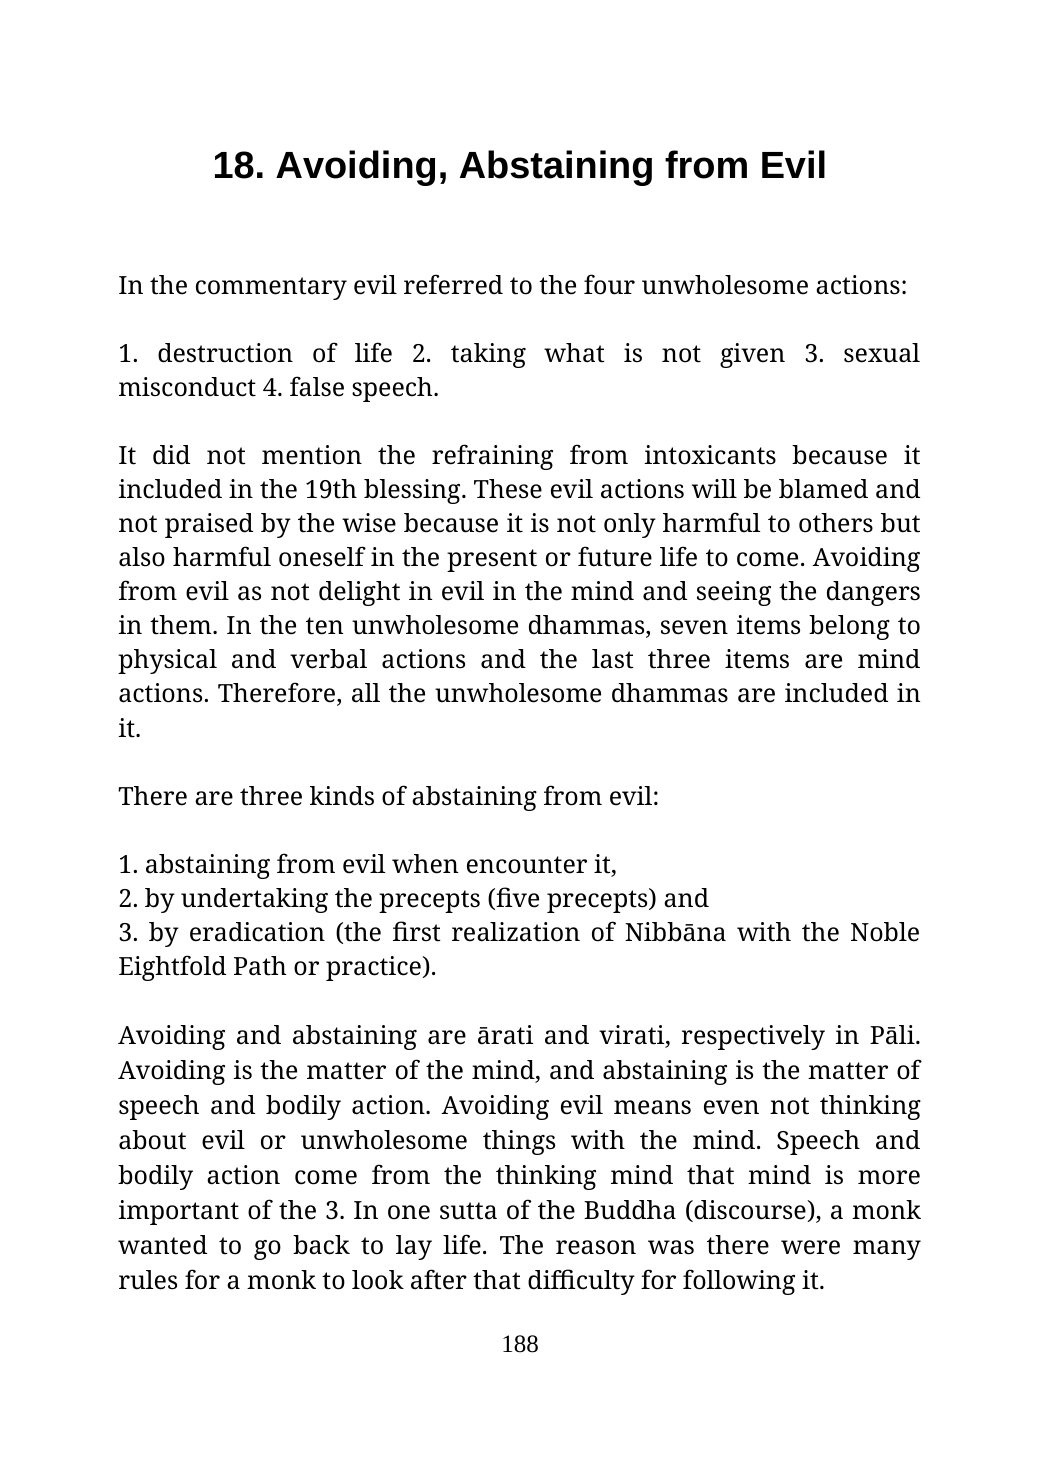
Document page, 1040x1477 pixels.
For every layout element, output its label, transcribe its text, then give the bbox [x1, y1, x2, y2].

text 1. abstaining from evil when encounter it, [118, 846, 922, 881]
text 3. by eradication (the first realization of Nibbāna with the Noble Eightfold Path or practice). [118, 914, 922, 983]
text Avoiding and abstaining are ārati and virati, respectively in Pāli. Avoiding is the matter of the mind, and abstaining is the matter of speech and bodily action. Avoiding evil means even not thinking about evil or unwholesome things with the mind. Speech and bodily action come from the thinking mind that mind is more important of the 3. In one sutta of the Buddha (discourse), a monk wanted to go back to lay life. The reason was there were many rules for a monk to look after that difficulty for following it. [118, 1017, 922, 1297]
text There are three kinds of abstaining from evil: [118, 778, 922, 812]
text It did not mention the refraining from intoxicants because it included in the 19th blessing. These evil actions will be blamed and not praised by the wise because it is not only harmful to others but also harmful oneself in the present or future life to come. Avoiding from evil as not delight in evil in the mind and seeing the dangers in them. In the ten unwholesome dhammas, seven items belong to physical and verbal actions and the last three items are mind actions. Therefore, all the unwholesome dhammas are included in it. [118, 438, 922, 744]
text In the commentary evil referred to the four unwholesome actions: [118, 267, 922, 301]
subtitle 18. Avoiding, Abstaining from Evil [118, 143, 922, 187]
text 2. by undertaking the precepts (five precepts) and [118, 881, 922, 914]
text 1. destruction of life 2. taking what is not given 3. sexual misconduct 4. false speech. [118, 336, 922, 404]
